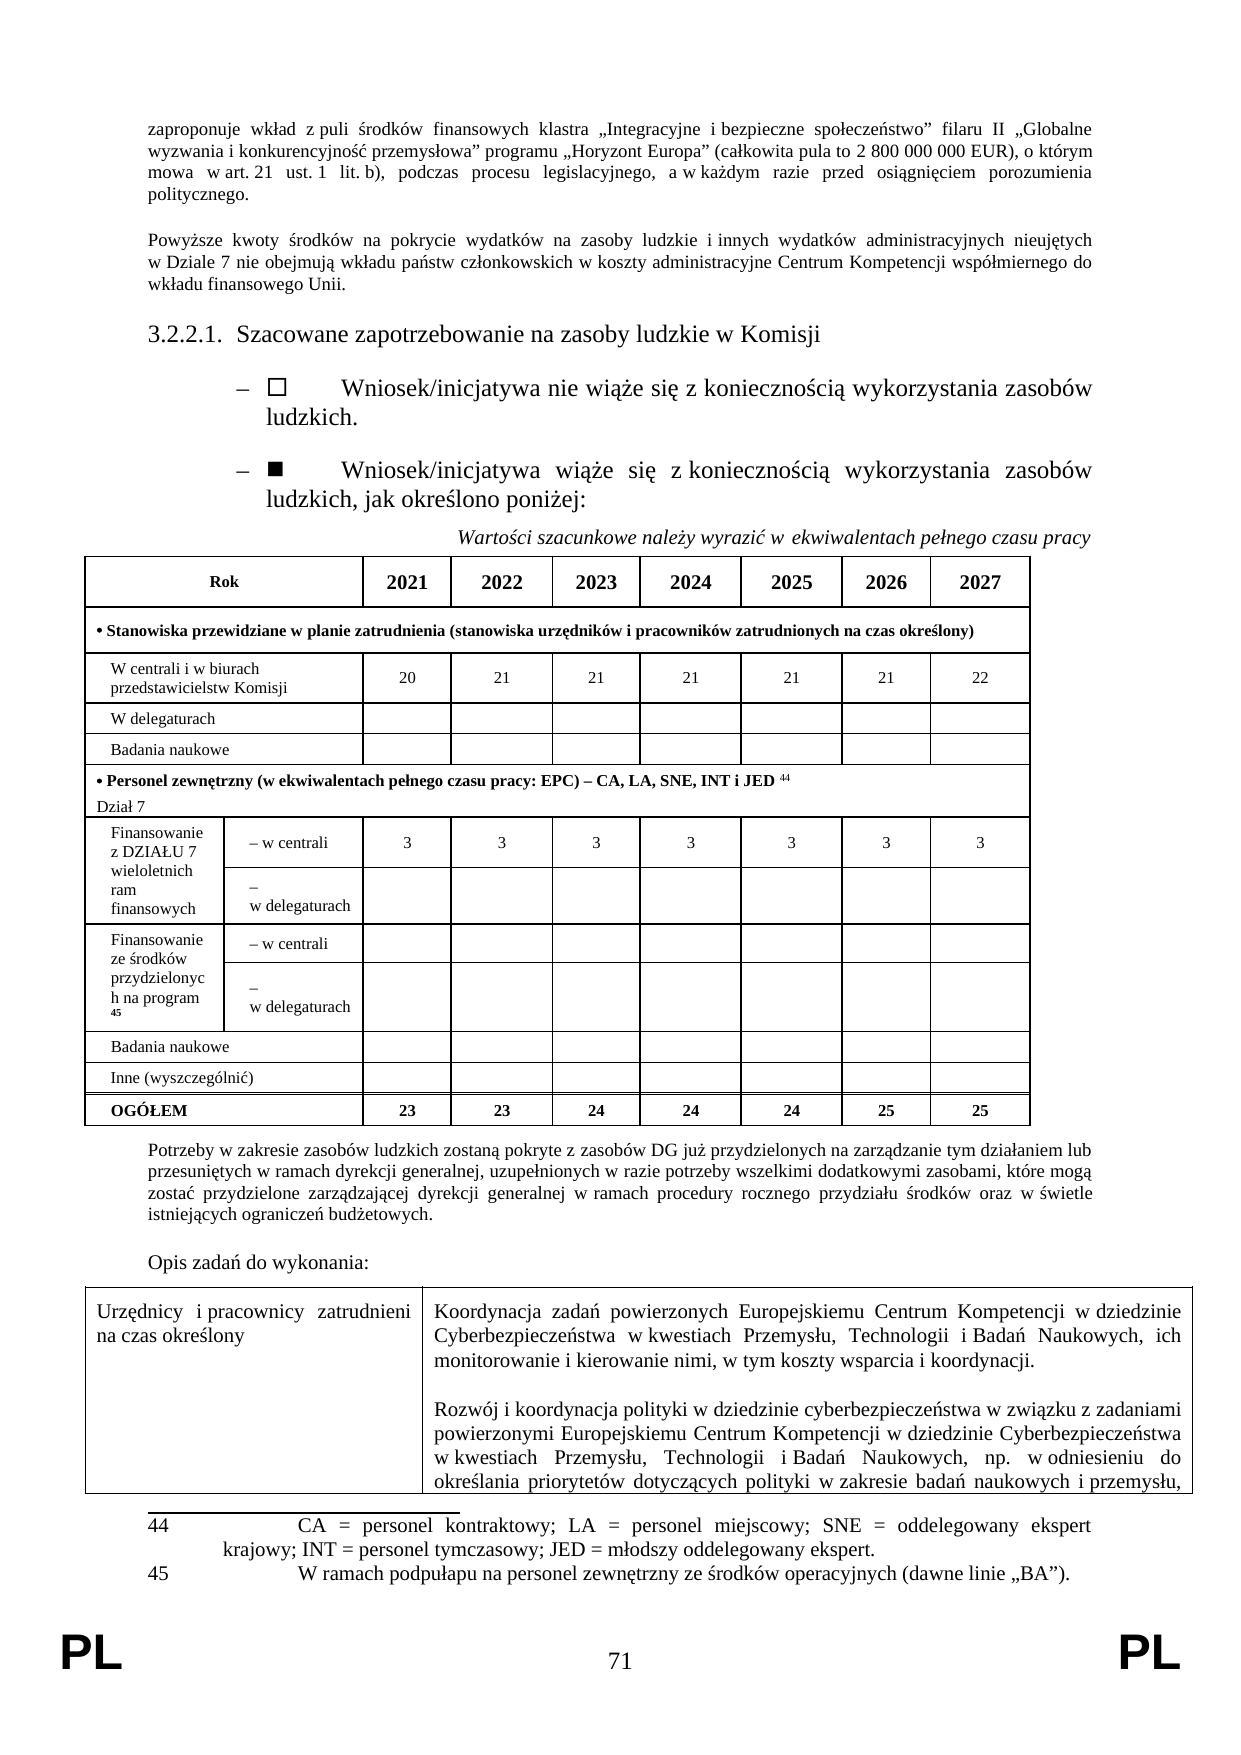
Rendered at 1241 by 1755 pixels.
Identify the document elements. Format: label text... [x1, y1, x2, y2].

table_cell [553, 963, 639, 1031]
table_cell [931, 1032, 1029, 1061]
table_cell 20 [364, 654, 450, 702]
table_cell [364, 704, 450, 733]
table_cell [364, 963, 450, 1031]
table_cell 21 [452, 654, 552, 702]
table_cell – w delegaturach [225, 868, 362, 923]
list  Wniosek/inicjatywa nie wiąże się z koniecznością wykorzystania zasobów ludzkich. [236, 373, 1093, 430]
table_cell 21 [553, 654, 639, 702]
text zaproponuje wkład z puli środków finansowych klastra „Integracyjne i bezpieczne społeczeństwo” filaru II „Globalne wyzwania i konkurencyjność przemysłowa” programu „Horyzont Europa” (całkowita pula to 2 800 000 000 EUR), o którym mowa w art. 21 ust. 1 lit. b), podczas procesu legislacyjnego, a w każdym razie przed osiągnięciem porozumienia politycznego. [148, 118, 1093, 204]
table_cell [452, 963, 552, 1031]
table_header 2025 [742, 557, 841, 606]
table_cell [553, 1063, 639, 1092]
table_cell 3 [843, 818, 930, 866]
table_cell [553, 704, 639, 733]
table_cell [641, 1063, 740, 1092]
table_header Urzędnicy i pracownicy zatrudnieni na czas określony [86, 1288, 422, 1493]
table_cell 24 [553, 1095, 639, 1124]
table_cell [641, 868, 740, 923]
table_cell [553, 925, 639, 962]
table_cell 3 [364, 818, 450, 866]
table_header 2024 [641, 557, 740, 606]
table_cell 3 [742, 818, 841, 866]
table_cell W centrali i w biurach przedstawicielstw Komisji [86, 654, 362, 702]
table_cell [742, 1032, 841, 1061]
table_cell 22 [931, 654, 1029, 702]
table_cell [843, 704, 930, 733]
table_cell [843, 734, 930, 763]
table_cell  Stanowiska przewidziane w planie zatrudnienia (stanowiska urzędników i pracowników zatrudnionych na czas określony) [86, 608, 1029, 652]
table_cell [931, 925, 1029, 962]
table_cell [553, 734, 639, 763]
table_cell 25 [843, 1095, 930, 1124]
table_cell [553, 1032, 639, 1061]
table_cell [843, 1032, 930, 1061]
table_cell [641, 925, 740, 962]
table_cell [364, 925, 450, 962]
table_cell [742, 704, 841, 733]
table_cell [931, 704, 1029, 733]
table_cell W delegaturach [86, 704, 362, 733]
table_cell Badania naukowe [86, 1032, 362, 1061]
table_cell [641, 704, 740, 733]
table_cell [742, 1063, 841, 1092]
table_cell [452, 704, 552, 733]
table_cell [364, 734, 450, 763]
table_cell [843, 868, 930, 923]
table_cell 21 [742, 654, 841, 702]
table_cell 3 [931, 818, 1029, 866]
table_cell [742, 925, 841, 962]
table_cell Finansowanie z DZIAŁU 7 wieloletnich ram finansowych [86, 818, 223, 923]
table_cell  Personel zewnętrzny (w ekwiwalentach pełnego czasu pracy: EPC) – CA, LA, SNE, INT i JED Dział 7 [86, 765, 1029, 816]
table_cell 25 [931, 1095, 1029, 1124]
table_cell [742, 963, 841, 1031]
table_cell [742, 868, 841, 923]
table_cell [641, 963, 740, 1031]
table_cell 3 [641, 818, 740, 866]
table_header 2026 [843, 557, 930, 606]
table_cell [452, 1032, 552, 1061]
table_cell [843, 1063, 930, 1092]
table_cell 21 [641, 654, 740, 702]
table_cell 23 [452, 1095, 552, 1124]
table_cell [553, 868, 639, 923]
table_cell [843, 963, 930, 1031]
table_cell OGÓŁEM [86, 1095, 362, 1124]
table_cell – w delegaturach [225, 963, 362, 1031]
text Wartości szacunkowe należy wyrazić w ekwiwalentach pełnego czasu pracy [148, 525, 1093, 549]
table_cell [931, 734, 1029, 763]
table_cell [641, 734, 740, 763]
table_cell – w centrali [225, 925, 362, 962]
table_cell 3 [553, 818, 639, 866]
table_header Koordynacja zadań powierzonych Europejskiemu Centrum Kompetencji w dziedzinie Cyberbezpieczeństwa w kwestiach Przemysłu, Technologii i Badań Naukowych, ich monitorowanie i kierowanie nimi, w tym koszty wsparcia i koordynacji. Rozwój i koordynacja polityki w dziedzinie cyberbezpieczeństwa w związku z zadaniami powierzonymi Europejskiemu Centrum Kompetencji w dziedzinie Cyberbezpieczeństwa w kwestiach Przemysłu, Technologii i Badań Naukowych, np. w odniesieniu do określania priorytetów dotyczących polityki w zakresie badań naukowych i przemysłu, [423, 1288, 1192, 1493]
table_header 2027 [931, 557, 1029, 606]
table_header Rok [86, 557, 362, 606]
table_cell [641, 1032, 740, 1061]
table_header 2023 [553, 557, 639, 606]
table_cell 24 [742, 1095, 841, 1124]
table_cell Finansowanie ze środków przydzielonych na program [86, 925, 223, 1031]
table_cell [452, 925, 552, 962]
table_cell [843, 925, 930, 962]
table_cell [452, 734, 552, 763]
text Opis zadań do wykonania: [148, 1250, 1093, 1274]
subtitle 3.2.2.1. Szacowane zapotrzebowanie na zasoby ludzkie w Komisji [148, 319, 1093, 348]
table_cell [364, 1063, 450, 1092]
table_cell [364, 868, 450, 923]
table_header 2021 [364, 557, 450, 606]
table_cell [452, 1063, 552, 1092]
table_cell [931, 868, 1029, 923]
table_cell 3 [452, 818, 552, 866]
table_cell – w centrali [225, 818, 362, 866]
table_cell 24 [641, 1095, 740, 1124]
table_cell 23 [364, 1095, 450, 1124]
table_cell [452, 868, 552, 923]
table_cell 21 [843, 654, 930, 702]
table_cell [931, 1063, 1029, 1092]
table_cell [364, 1032, 450, 1061]
list  Wniosek/inicjatywa wiąże się z koniecznością wykorzystania zasobów ludzkich, jak określono poniżej: [236, 455, 1093, 513]
table_cell Inne (wyszczególnić) [86, 1063, 362, 1092]
table_cell [931, 963, 1029, 1031]
table_cell [742, 734, 841, 763]
table_cell Badania naukowe [86, 734, 362, 763]
text Powyższe kwoty środków na pokrycie wydatków na zasoby ludzkie i innych wydatków administracyjnych nieujętych w Dziale 7 nie obejmują wkładu państw członkowskich w koszty administracyjne Centrum Kompetencji współmiernego do wkładu finansowego Unii. [148, 229, 1093, 294]
text Potrzeby w zakresie zasobów ludzkich zostaną pokryte z zasobów DG już przydzielonych na zarządzanie tym działaniem lub przesuniętych w ramach dyrekcji generalnej, uzupełnionych w razie potrzeby wszelkimi dodatkowymi zasobami, które mogą zostać przydzielone zarządzającej dyrekcji generalnej w ramach procedury rocznego przydziału środków oraz w świetle istniejących ograniczeń budżetowych. [148, 1138, 1093, 1225]
table_header 2022 [452, 557, 552, 606]
